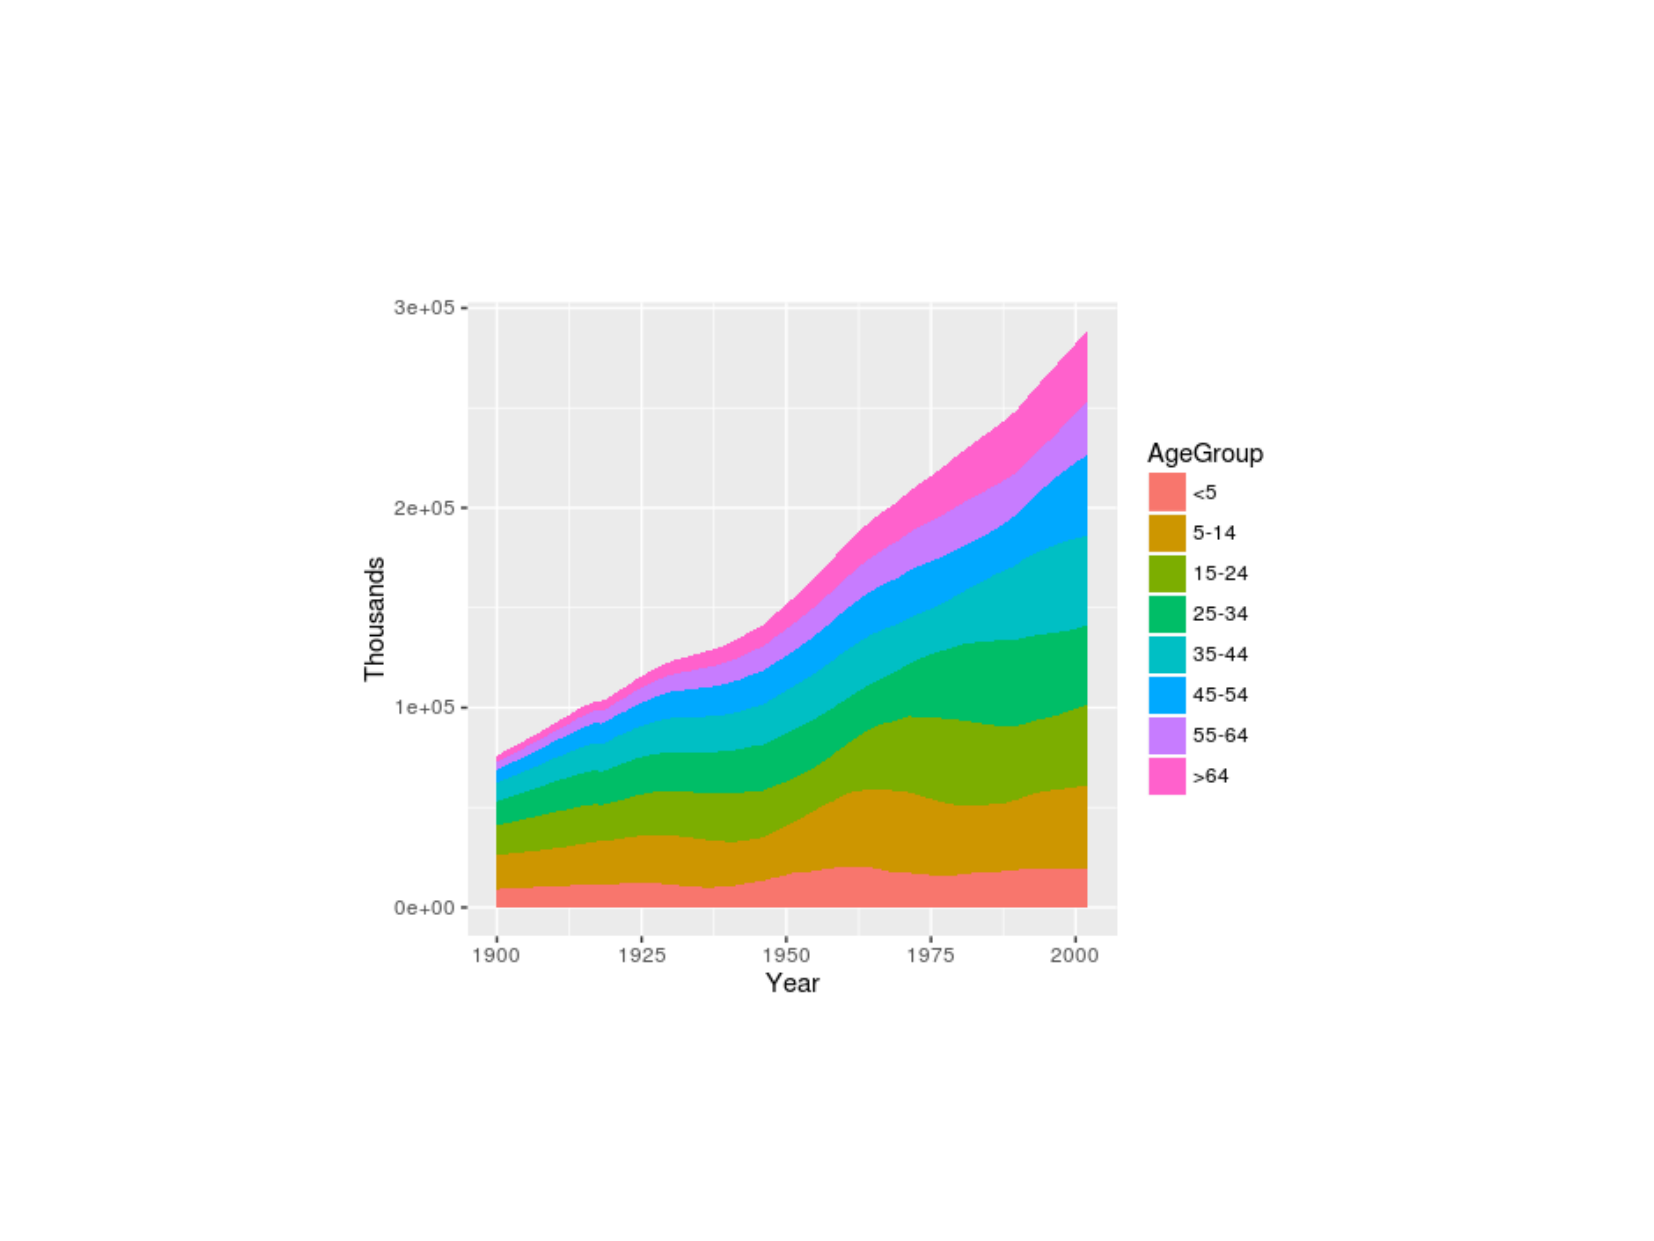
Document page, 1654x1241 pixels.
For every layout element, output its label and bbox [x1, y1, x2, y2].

picture [347, 290, 1306, 1010]
